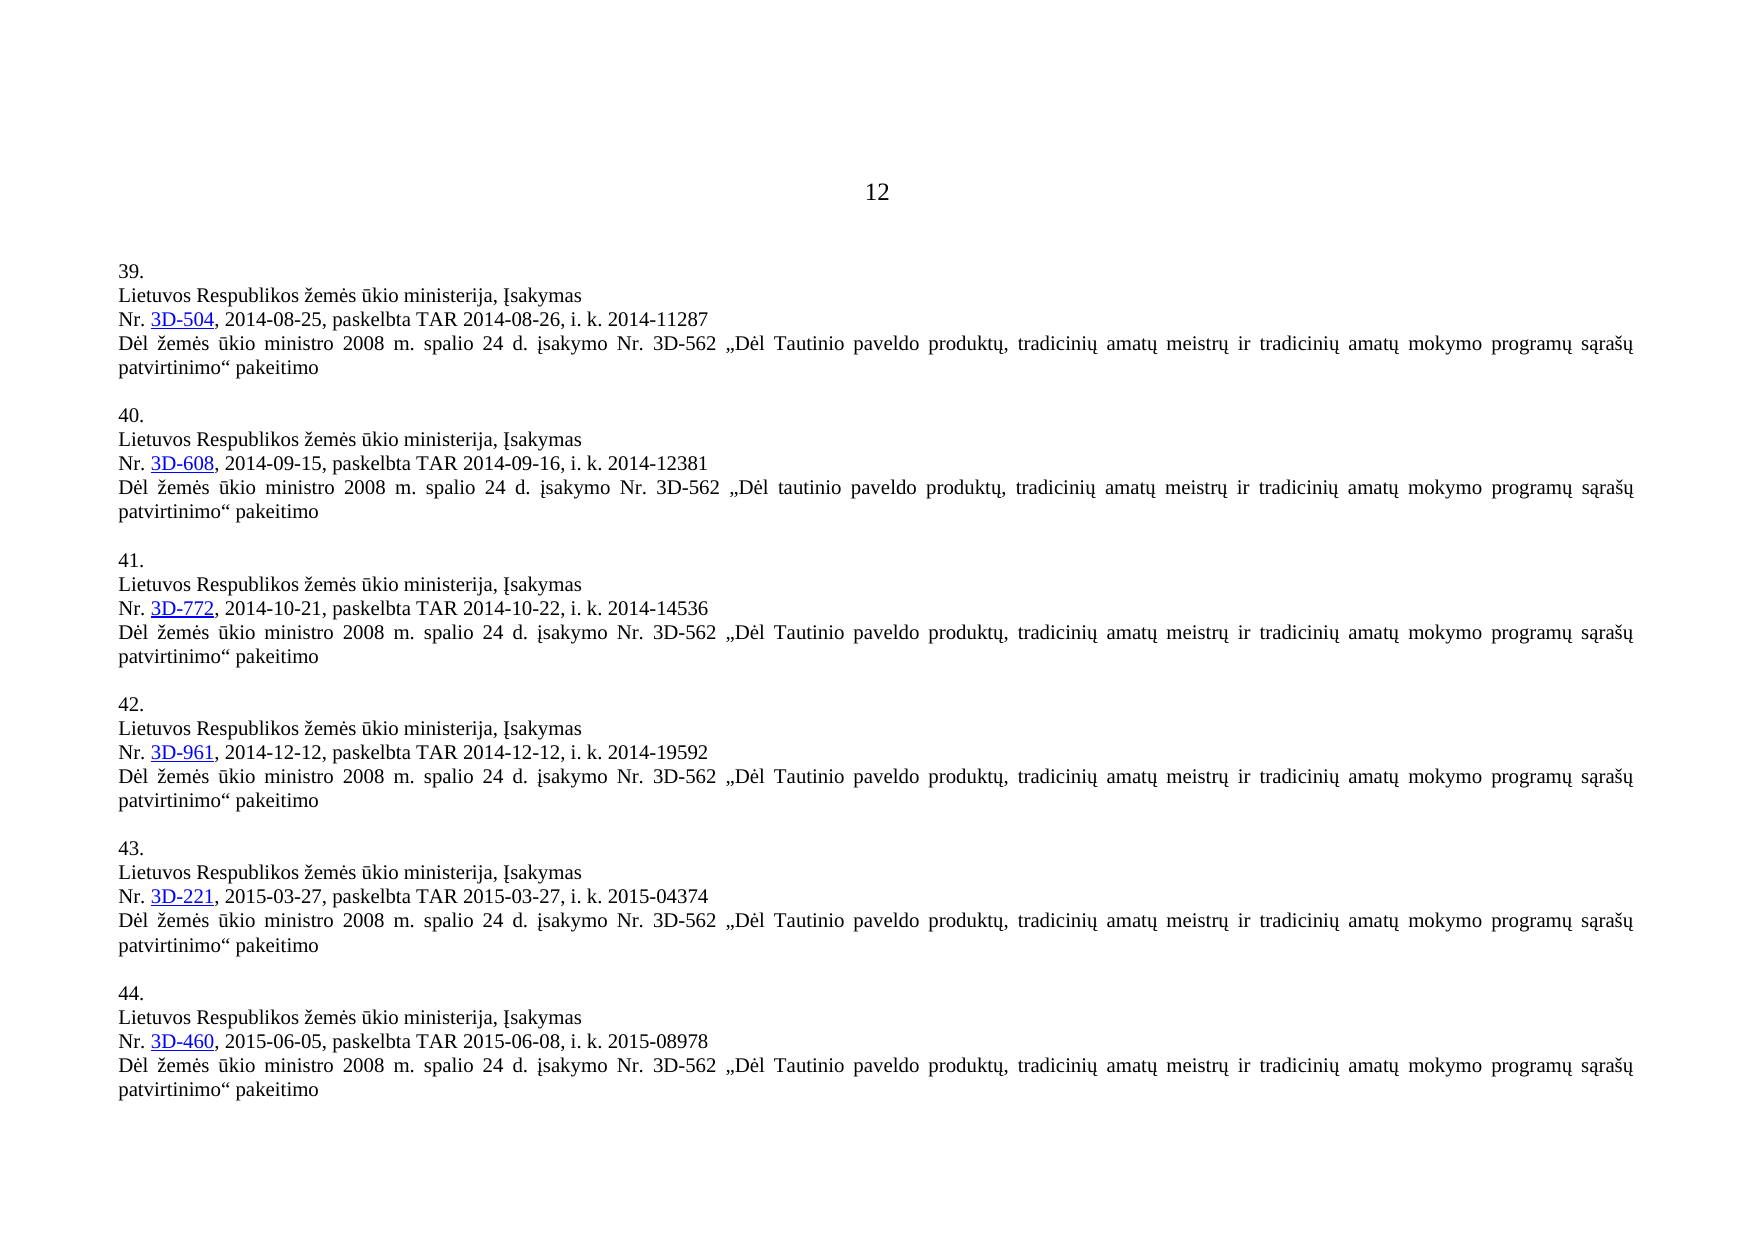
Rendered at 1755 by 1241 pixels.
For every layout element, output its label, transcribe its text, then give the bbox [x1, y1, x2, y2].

text Nr. 3D-608, 2014-09-15, paskelbta TAR 2014-09-16, i. k. 2014-12381 [118, 451, 1636, 475]
text Lietuvos Respublikos žemės ūkio ministerija, Įsakymas [118, 716, 1636, 740]
text Dėl žemės ūkio ministro 2008 m. spalio 24 d. įsakymo Nr. 3D-562 „Dėl Tautinio paveldo produktų, tradicinių amatų meistrų ir tradicinių amatų mokymo programų sąrašų patvirtinimo“ pakeitimo [118, 620, 1636, 668]
text Lietuvos Respublikos žemės ūkio ministerija, Įsakymas [118, 572, 1636, 596]
text Dėl žemės ūkio ministro 2008 m. spalio 24 d. įsakymo Nr. 3D-562 „Dėl Tautinio paveldo produktų, tradicinių amatų meistrų ir tradicinių amatų mokymo programų sąrašų patvirtinimo“ pakeitimo [118, 764, 1636, 812]
text Dėl žemės ūkio ministro 2008 m. spalio 24 d. įsakymo Nr. 3D-562 „Dėl Tautinio paveldo produktų, tradicinių amatų meistrų ir tradicinių amatų mokymo programų sąrašų patvirtinimo“ pakeitimo [118, 908, 1636, 957]
text 39. [118, 259, 1636, 283]
text Lietuvos Respublikos žemės ūkio ministerija, Įsakymas [118, 427, 1636, 451]
text Nr. 3D-961, 2014-12-12, paskelbta TAR 2014-12-12, i. k. 2014-19592 [118, 740, 1636, 764]
text 43. [118, 836, 1636, 860]
text 41. [118, 547, 1636, 572]
text Lietuvos Respublikos žemės ūkio ministerija, Įsakymas [118, 1005, 1636, 1029]
text Nr. 3D-221, 2015-03-27, paskelbta TAR 2015-03-27, i. k. 2015-04374 [118, 884, 1636, 908]
text 40. [118, 403, 1636, 427]
text Lietuvos Respublikos žemės ūkio ministerija, Įsakymas [118, 860, 1636, 884]
text Nr. 3D-460, 2015-06-05, paskelbta TAR 2015-06-08, i. k. 2015-08978 [118, 1029, 1636, 1053]
text Lietuvos Respublikos žemės ūkio ministerija, Įsakymas [118, 283, 1636, 307]
text Dėl žemės ūkio ministro 2008 m. spalio 24 d. įsakymo Nr. 3D-562 „Dėl Tautinio paveldo produktų, tradicinių amatų meistrų ir tradicinių amatų mokymo programų sąrašų patvirtinimo“ pakeitimo [118, 1053, 1636, 1101]
text Nr. 3D-504, 2014-08-25, paskelbta TAR 2014-08-26, i. k. 2014-11287 [118, 307, 1636, 331]
text 44. [118, 981, 1636, 1005]
text Nr. 3D-772, 2014-10-21, paskelbta TAR 2014-10-22, i. k. 2014-14536 [118, 596, 1636, 620]
text Dėl žemės ūkio ministro 2008 m. spalio 24 d. įsakymo Nr. 3D-562 „Dėl tautinio paveldo produktų, tradicinių amatų meistrų ir tradicinių amatų mokymo programų sąrašų patvirtinimo“ pakeitimo [118, 475, 1636, 523]
text 42. [118, 692, 1636, 716]
text Dėl žemės ūkio ministro 2008 m. spalio 24 d. įsakymo Nr. 3D-562 „Dėl Tautinio paveldo produktų, tradicinių amatų meistrų ir tradicinių amatų mokymo programų sąrašų patvirtinimo“ pakeitimo [118, 331, 1636, 379]
